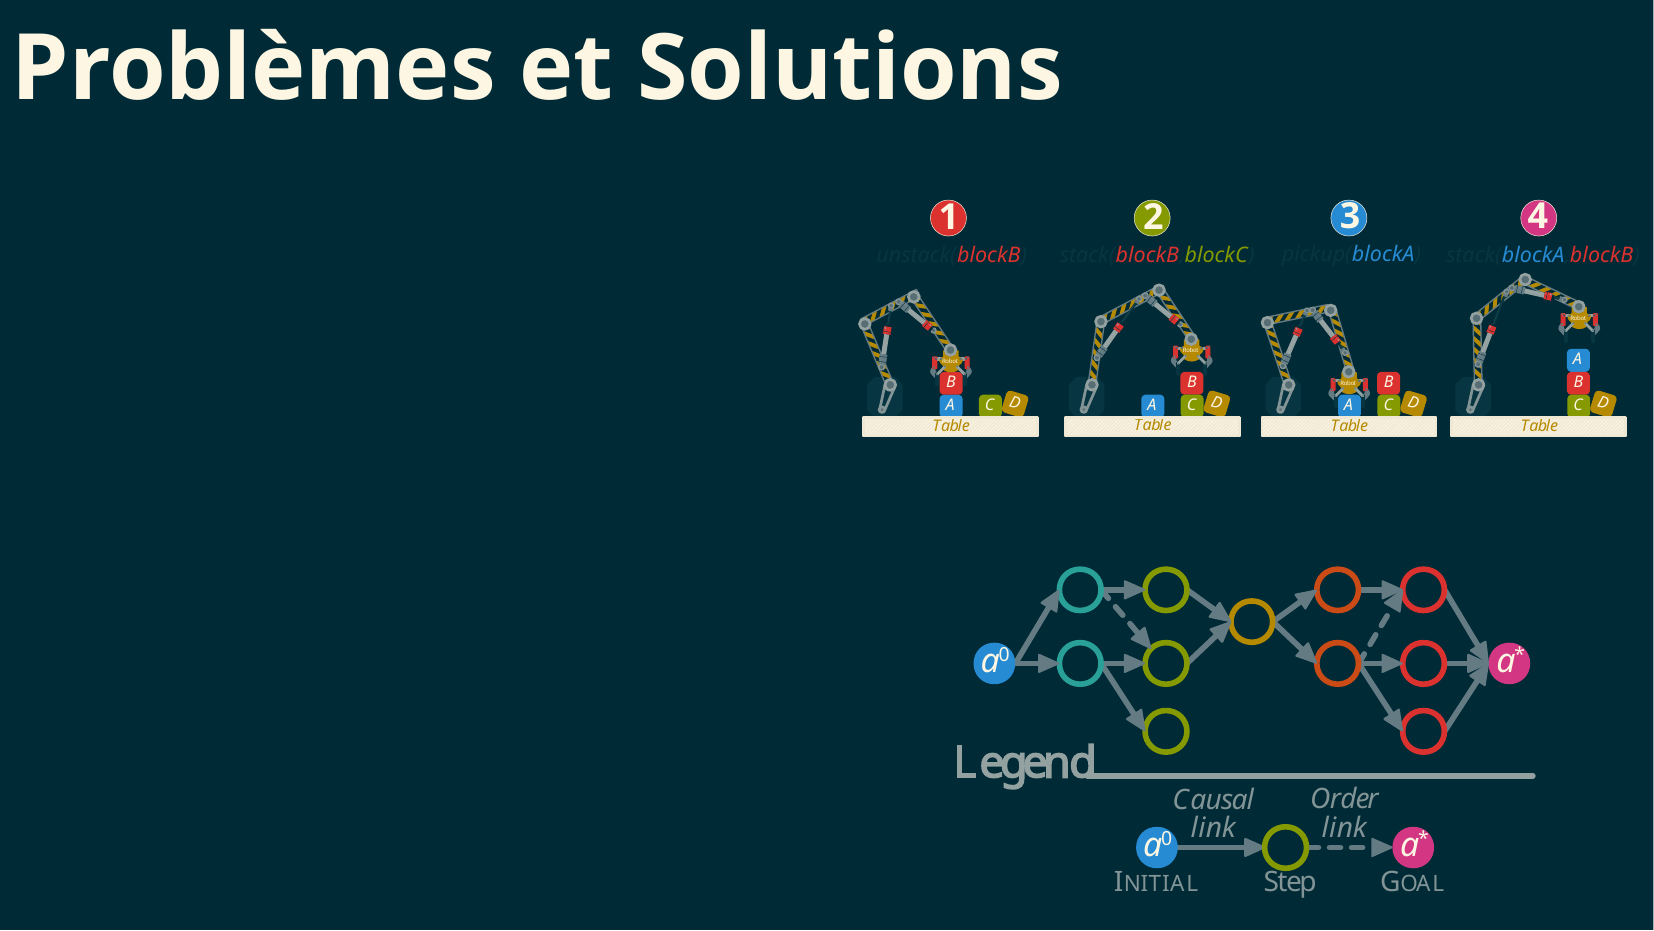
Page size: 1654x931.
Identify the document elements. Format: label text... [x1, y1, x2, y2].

picture [1521, 200, 1556, 236]
picture [1559, 300, 1599, 341]
picture [1175, 794, 1183, 809]
picture [1555, 295, 1569, 304]
picture [932, 328, 944, 335]
picture [1216, 822, 1220, 836]
picture [863, 327, 1038, 436]
picture [1137, 825, 1320, 871]
picture [1372, 827, 1434, 868]
picture [1298, 877, 1306, 897]
picture [1285, 312, 1293, 321]
picture [1110, 309, 1116, 319]
picture [1331, 319, 1341, 326]
picture [1150, 875, 1160, 890]
picture [1241, 795, 1246, 808]
picture [1164, 875, 1168, 890]
picture [982, 753, 1067, 789]
picture [1135, 200, 1170, 236]
picture [1207, 822, 1213, 836]
picture [1342, 794, 1347, 808]
picture [1321, 788, 1329, 806]
picture [1248, 788, 1253, 808]
picture [1273, 328, 1301, 369]
picture [1071, 744, 1535, 778]
picture [859, 311, 876, 338]
picture [1323, 816, 1328, 836]
picture [1095, 314, 1107, 338]
picture [1129, 284, 1182, 323]
picture [1296, 304, 1350, 357]
picture [1224, 816, 1234, 836]
picture [1355, 816, 1365, 836]
picture [1492, 297, 1501, 309]
picture [1501, 274, 1561, 302]
picture [1262, 360, 1436, 436]
picture [931, 200, 966, 236]
picture [1178, 322, 1188, 328]
picture [1227, 798, 1238, 809]
picture [1116, 871, 1121, 890]
picture [1288, 877, 1292, 890]
picture [1172, 332, 1212, 374]
picture [1332, 794, 1336, 807]
picture [1192, 816, 1197, 836]
picture [1120, 304, 1126, 314]
picture [1350, 791, 1355, 807]
picture [1280, 873, 1286, 890]
picture [1338, 822, 1344, 836]
picture [1331, 200, 1367, 236]
picture [1200, 795, 1205, 808]
picture [1484, 304, 1489, 315]
picture [1091, 323, 1122, 373]
picture [1313, 794, 1323, 808]
picture [1451, 350, 1626, 436]
picture [1369, 794, 1376, 807]
title Problèmes et Solutions [11, 7, 1501, 121]
picture [889, 296, 938, 329]
picture [1215, 795, 1220, 808]
picture [1471, 311, 1495, 368]
picture [868, 342, 879, 349]
picture [1347, 822, 1351, 836]
picture [1192, 795, 1197, 809]
picture [1261, 314, 1283, 337]
picture [907, 290, 926, 308]
picture [1065, 367, 1240, 436]
picture [1382, 872, 1389, 890]
picture [1270, 880, 1277, 887]
picture [1270, 341, 1280, 348]
picture [1126, 876, 1130, 890]
picture [1392, 881, 1398, 890]
picture [1357, 797, 1363, 807]
picture [958, 746, 975, 777]
picture [1200, 822, 1204, 836]
picture [974, 567, 1530, 754]
picture [880, 306, 886, 317]
picture [1134, 876, 1138, 890]
